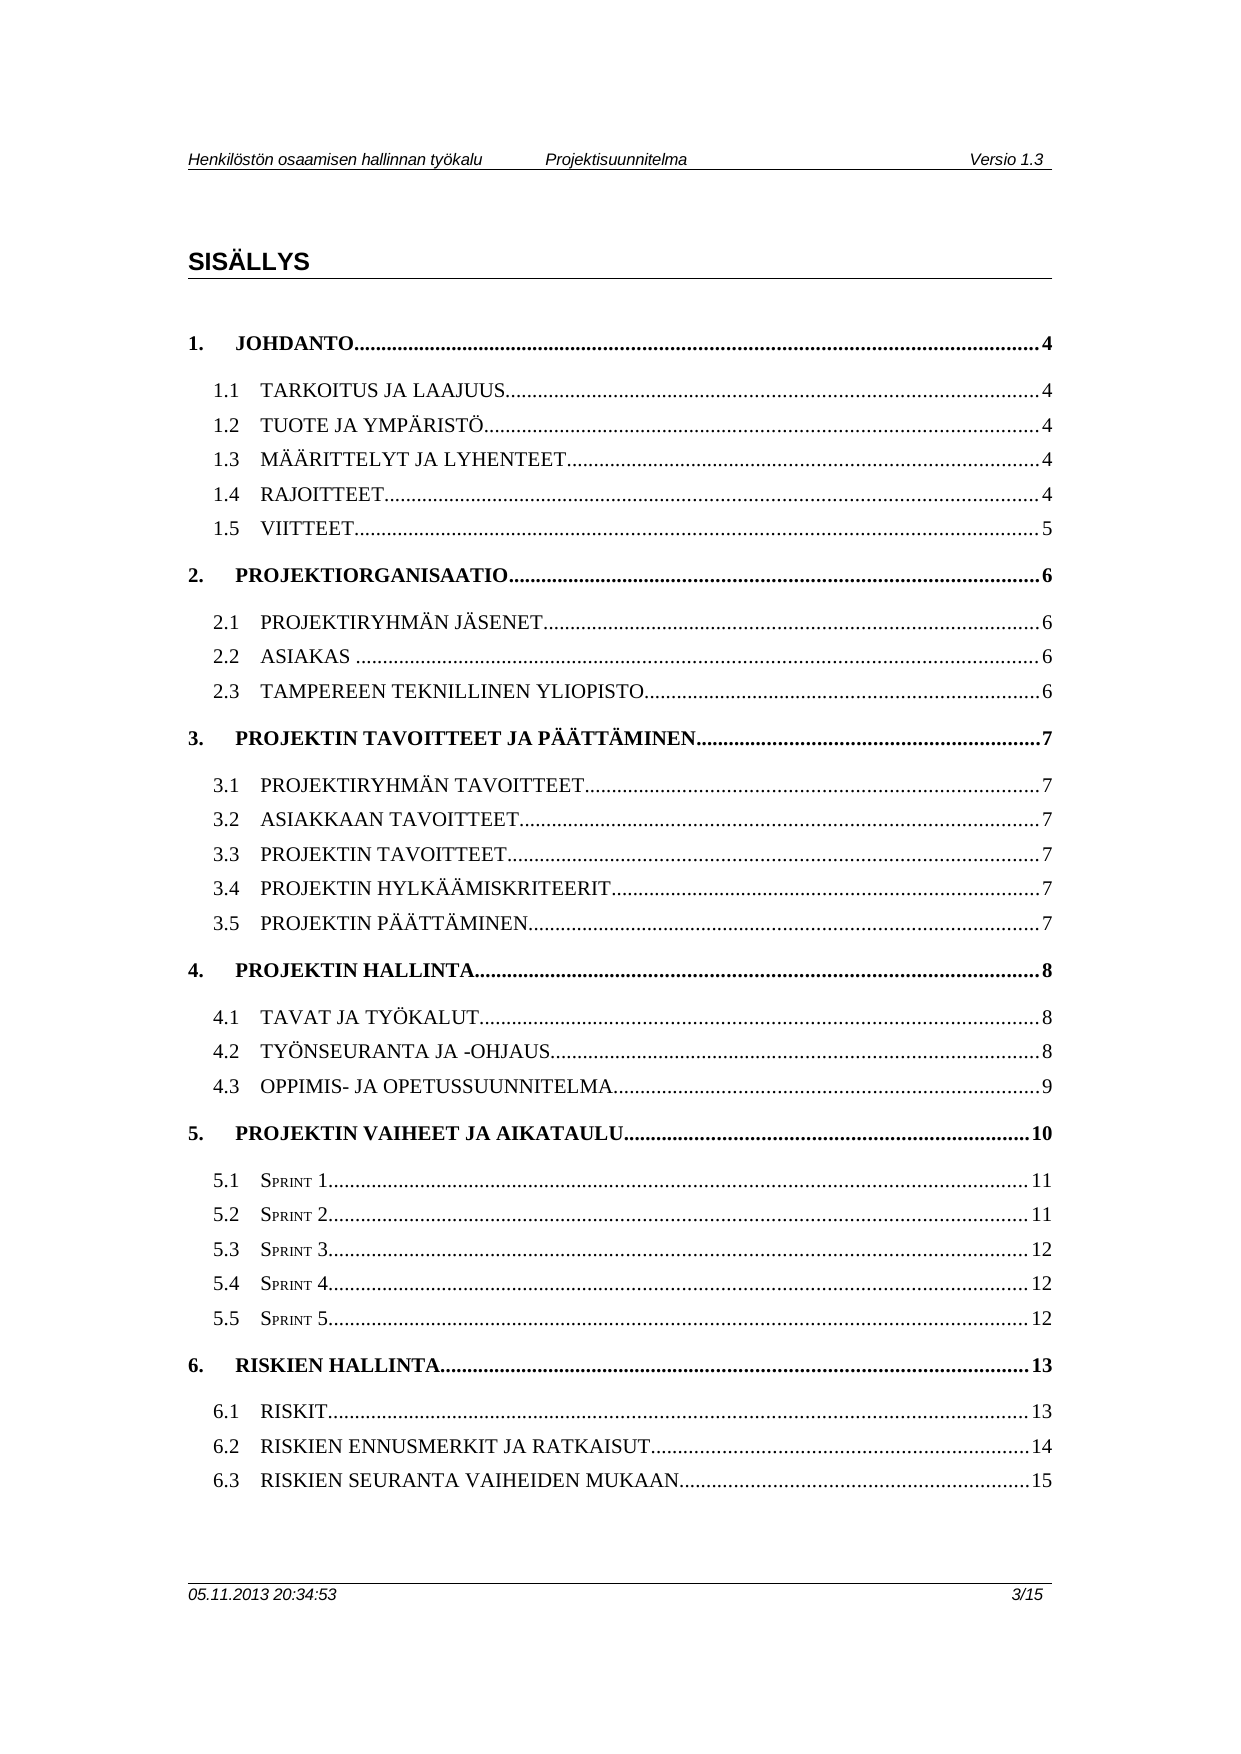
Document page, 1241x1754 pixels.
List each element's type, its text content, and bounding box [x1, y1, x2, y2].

text 6.1 RISKIT 13 [213, 1400, 1052, 1423]
text 1.2 TUOTE JA YMPÄRISTÖ 4 [213, 413, 1052, 436]
text 3.3 PROJEKTIN TAVOITTEET 7 [213, 843, 1052, 866]
text 2.3 TAMPEREEN TEKNILLINEN YLIOPISTO 6 [213, 680, 1052, 703]
text 6. Riskien hallinta 13 [188, 1353, 1052, 1376]
text 4. Projektin hallinta 8 [188, 959, 1052, 982]
text 6.3 RISKIEN SEURANTA VAIHEIDEN MUKAAN 15 [213, 1469, 1052, 1492]
text 5.5 Sprint 5 12 [213, 1306, 1052, 1329]
subtitle Sisällys [188, 248, 1052, 278]
text 3.4 PROJEKTIN HYLKÄÄMISKRITEERIT 7 [213, 877, 1052, 900]
text 4.2 TYÖNSEURANTA JA -OHJAUS 8 [213, 1040, 1052, 1063]
text 2.2 ASIAKAS 6 [213, 645, 1052, 668]
text 3.2 ASIAKKAAN TAVOITTEET 7 [213, 808, 1052, 831]
text 1.5 VIITTEET 5 [213, 517, 1052, 540]
text 3.5 PROJEKTIN PÄÄTTÄMINEN 7 [213, 912, 1052, 935]
text 4.3 OPPIMIS- JA OPETUSSUUNNITELMA 9 [213, 1074, 1052, 1098]
text 2.1 PROJEKTIRYHMÄN JÄSENET 6 [213, 611, 1052, 634]
text 2. Projektiorganisaatio 6 [188, 564, 1052, 587]
text 3.1 PROJEKTIRYHMÄN TAVOITTEET 7 [213, 774, 1052, 797]
text 6.2 RISKIEN ENNUSMERKIT JA RATKAISUT 14 [213, 1435, 1052, 1458]
text 4.1 TAVAT JA TYÖKALUT 8 [213, 1006, 1052, 1029]
text 5. Projektin vaiheet ja aikataulu 10 [188, 1122, 1052, 1144]
text 5.3 Sprint 3 12 [213, 1237, 1052, 1261]
text 3. Projektin tavoitteet ja päättäminen 7 [188, 727, 1052, 750]
text 5.4 Sprint 4 12 [213, 1272, 1052, 1295]
text 1.1 TARKOITUS JA LAAJUUS 4 [213, 379, 1052, 402]
text 5.2 Sprint 2 11 [213, 1203, 1052, 1226]
text 1.3 MÄÄRITTELYT JA LYHENTEET 4 [213, 448, 1052, 471]
text 1.4 RAJOITTEET 4 [213, 482, 1052, 505]
text 1. Johdanto 4 [188, 332, 1052, 355]
text 5.1 Sprint 1 11 [213, 1168, 1052, 1192]
